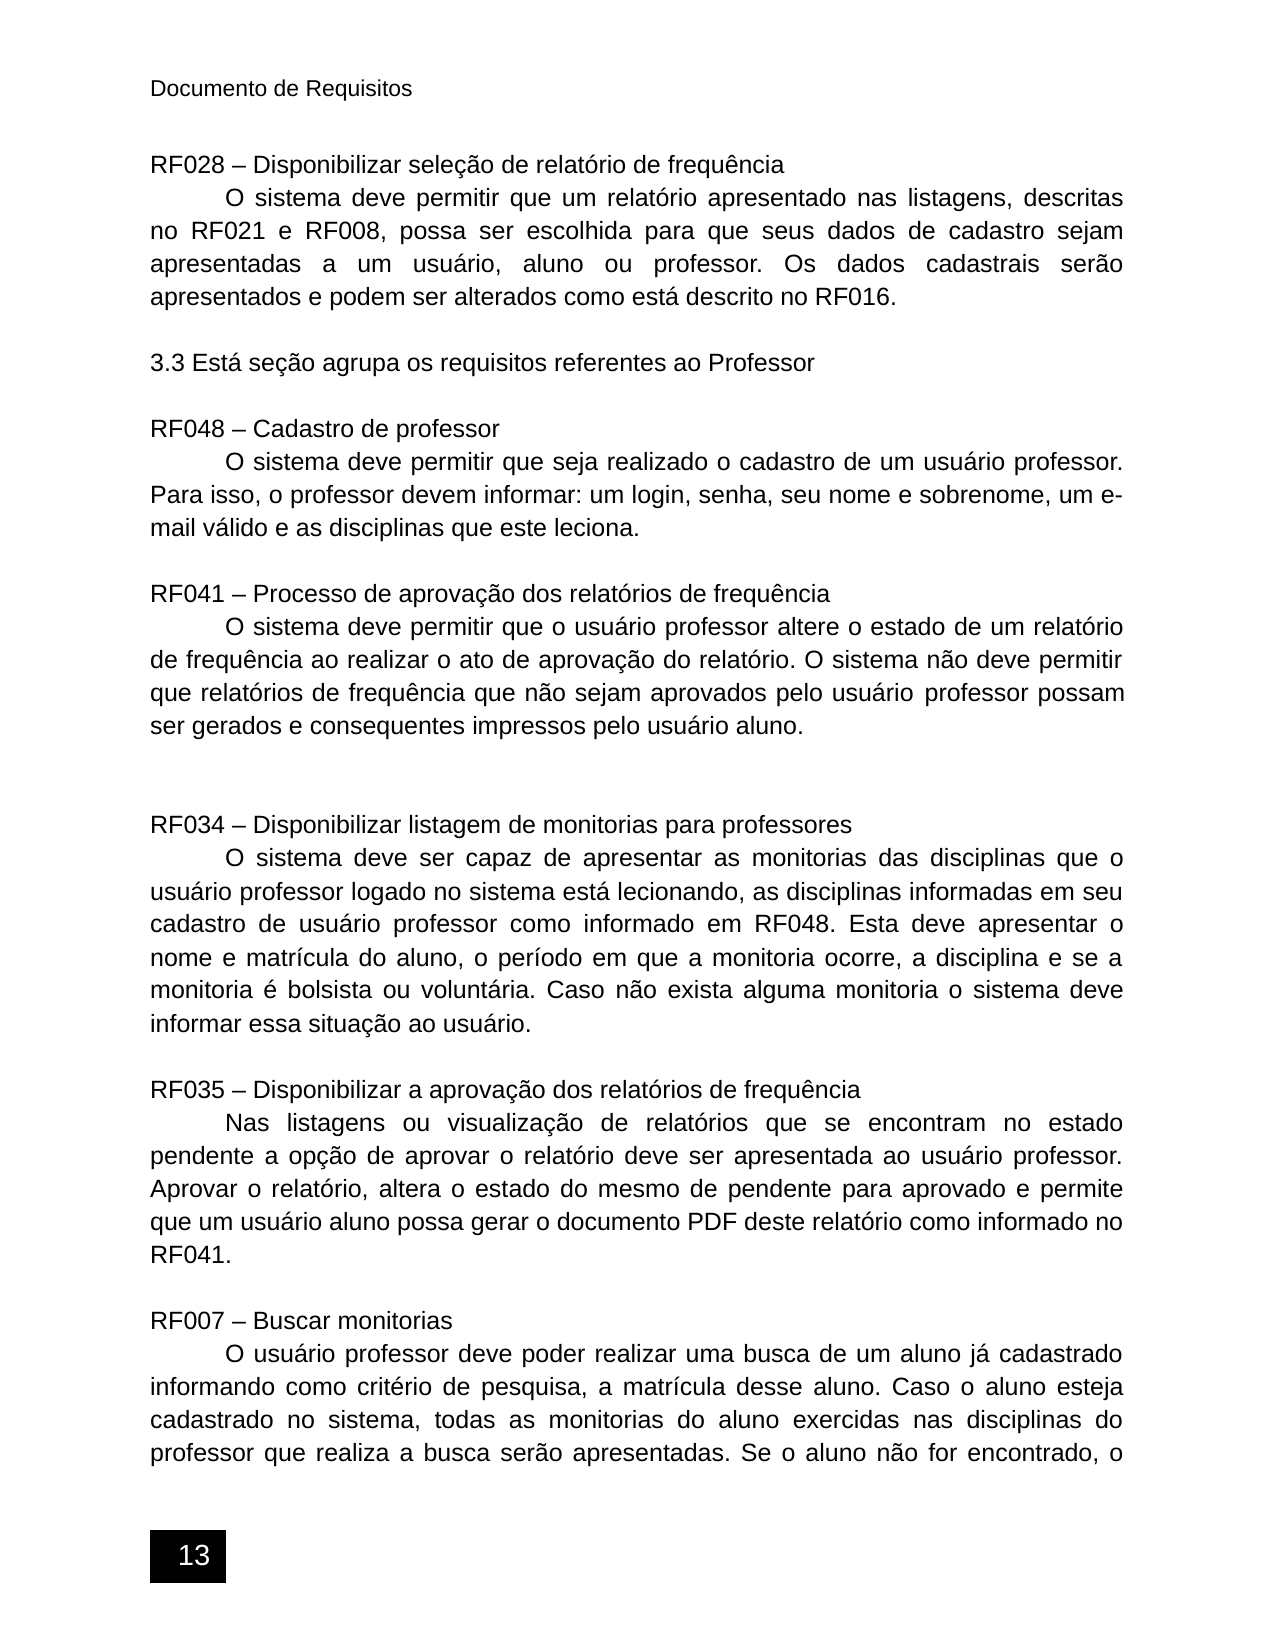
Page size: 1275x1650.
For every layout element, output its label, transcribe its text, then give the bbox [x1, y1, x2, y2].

text RF028 – Disponibilizar seleção de relatório de frequência [150, 150, 1125, 179]
text O usuário professor deve poder realizar uma busca de um aluno já cadastrado informando como critério de pesquisa, a matrícula desse aluno. Caso o aluno esteja cadastrado no sistema, todas as monitorias do aluno exercidas nas disciplinas do professor que realiza a busca serão apresentadas. Se o aluno não for encontrado, o [150, 1339, 1125, 1467]
text 3.3 Está seção agrupa os requisitos referentes ao Professor [150, 348, 1125, 377]
text O sistema deve permitir que seja realizado o cadastro de um usuário professor. Para isso, o professor devem informar: um login, senha, seu nome e sobrenome, um e-mail válido e as disciplinas que este leciona. [150, 447, 1125, 542]
text O sistema deve ser capaz de apresentar as monitorias das disciplinas que o usuário professor logado no sistema está lecionando, as disciplinas informadas em seu cadastro de usuário professor como informado em RF048. Esta deve apresentar o nome e matrícula do aluno, o período em que a monitoria ocorre, a disciplina e se a monitoria é bolsista ou voluntária. Caso não exista alguma monitoria o sistema deve informar essa situação ao usuário. [150, 843, 1125, 1037]
text RF048 – Cadastro de professor [150, 414, 1125, 443]
text RF034 – Disponibilizar listagem de monitorias para professores [150, 810, 1125, 839]
text RF035 – Disponibilizar a aprovação dos relatórios de frequência [150, 1074, 1125, 1103]
text Nas listagens ou visualização de relatórios que se encontram no estado pendente a opção de aprovar o relatório deve ser apresentada ao usuário professor. Aprovar o relatório, altera o estado do mesmo de pendente para aprovado e permite que um usuário aluno possa gerar o documento PDF deste relatório como informado no RF041. [150, 1108, 1125, 1268]
text O sistema deve permitir que o usuário professor altere o estado de um relatório de frequência ao realizar o ato de aprovação do relatório. O sistema não deve permitir que relatórios de frequência que não sejam aprovados pelo usuário professor possam ser gerados e consequentes impressos pelo usuário aluno. [150, 612, 1125, 740]
text RF007 – Buscar monitorias [150, 1306, 1125, 1334]
text O sistema deve permitir que um relatório apresentado nas listagens, descritas no RF021 e RF008, possa ser escolhida para que seus dados de cadastro sejam apresentadas a um usuário, aluno ou professor. Os dados cadastrais serão apresentados e podem ser alterados como está descrito no RF016. [150, 183, 1125, 311]
text RF041 – Processo de aprovação dos relatórios de frequência [150, 579, 1125, 608]
